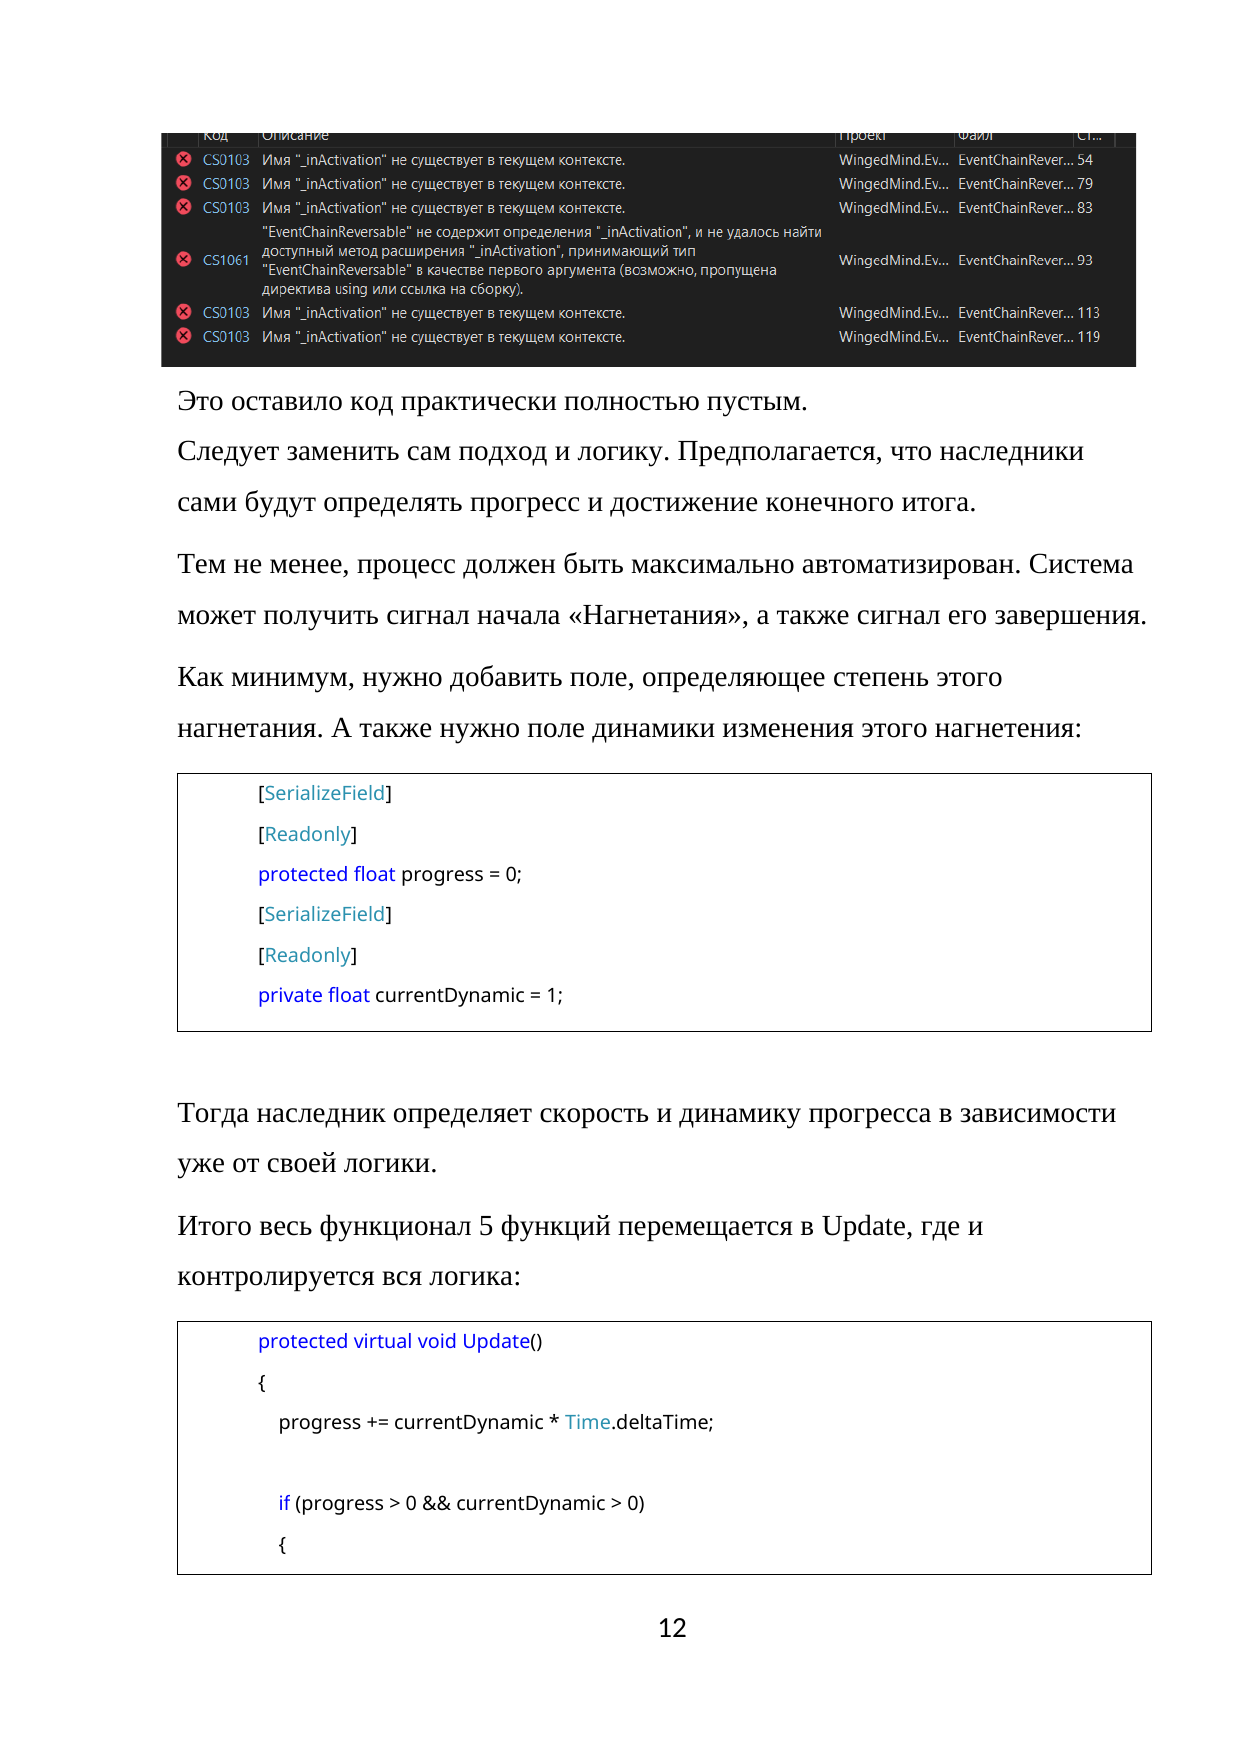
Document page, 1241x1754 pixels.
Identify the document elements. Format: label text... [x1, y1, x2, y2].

text Тогда наследник определяет скорость и динамику прогресса в зависимости уже от своей логики. [177, 1095, 1152, 1179]
table_header protected virtual void Update() { progress += currentDynamic * Time.deltaTime; if (progress > 0 && currentDynamic > 0) { [178, 1322, 1151, 1574]
text Это оставило код практически полностью пустым. Следует заменить сам подход и логику. Предполагается, что наследники сами будут определять прогресс и достижение конечного итога. [177, 118, 1152, 517]
table_header [SerializeField] [Readonly] protected float progress = 0; [SerializeField] [Readonly] private float currentDynamic = 1; [178, 774, 1151, 1031]
text Как минимум, нужно добавить поле, определяющее степень этого нагнетания. А также нужно поле динамики изменения этого нагнетения: [177, 659, 1152, 743]
text Итого весь функционал 5 функций перемещается в Update, где и контролируется вся логика: [177, 1208, 1152, 1292]
text Тем не менее, процесс должен быть максимально автоматизирован. Система может получить сигнал начала «Нагнетания», а также сигнал его завершения. [177, 546, 1152, 630]
picture [161, 133, 1137, 367]
